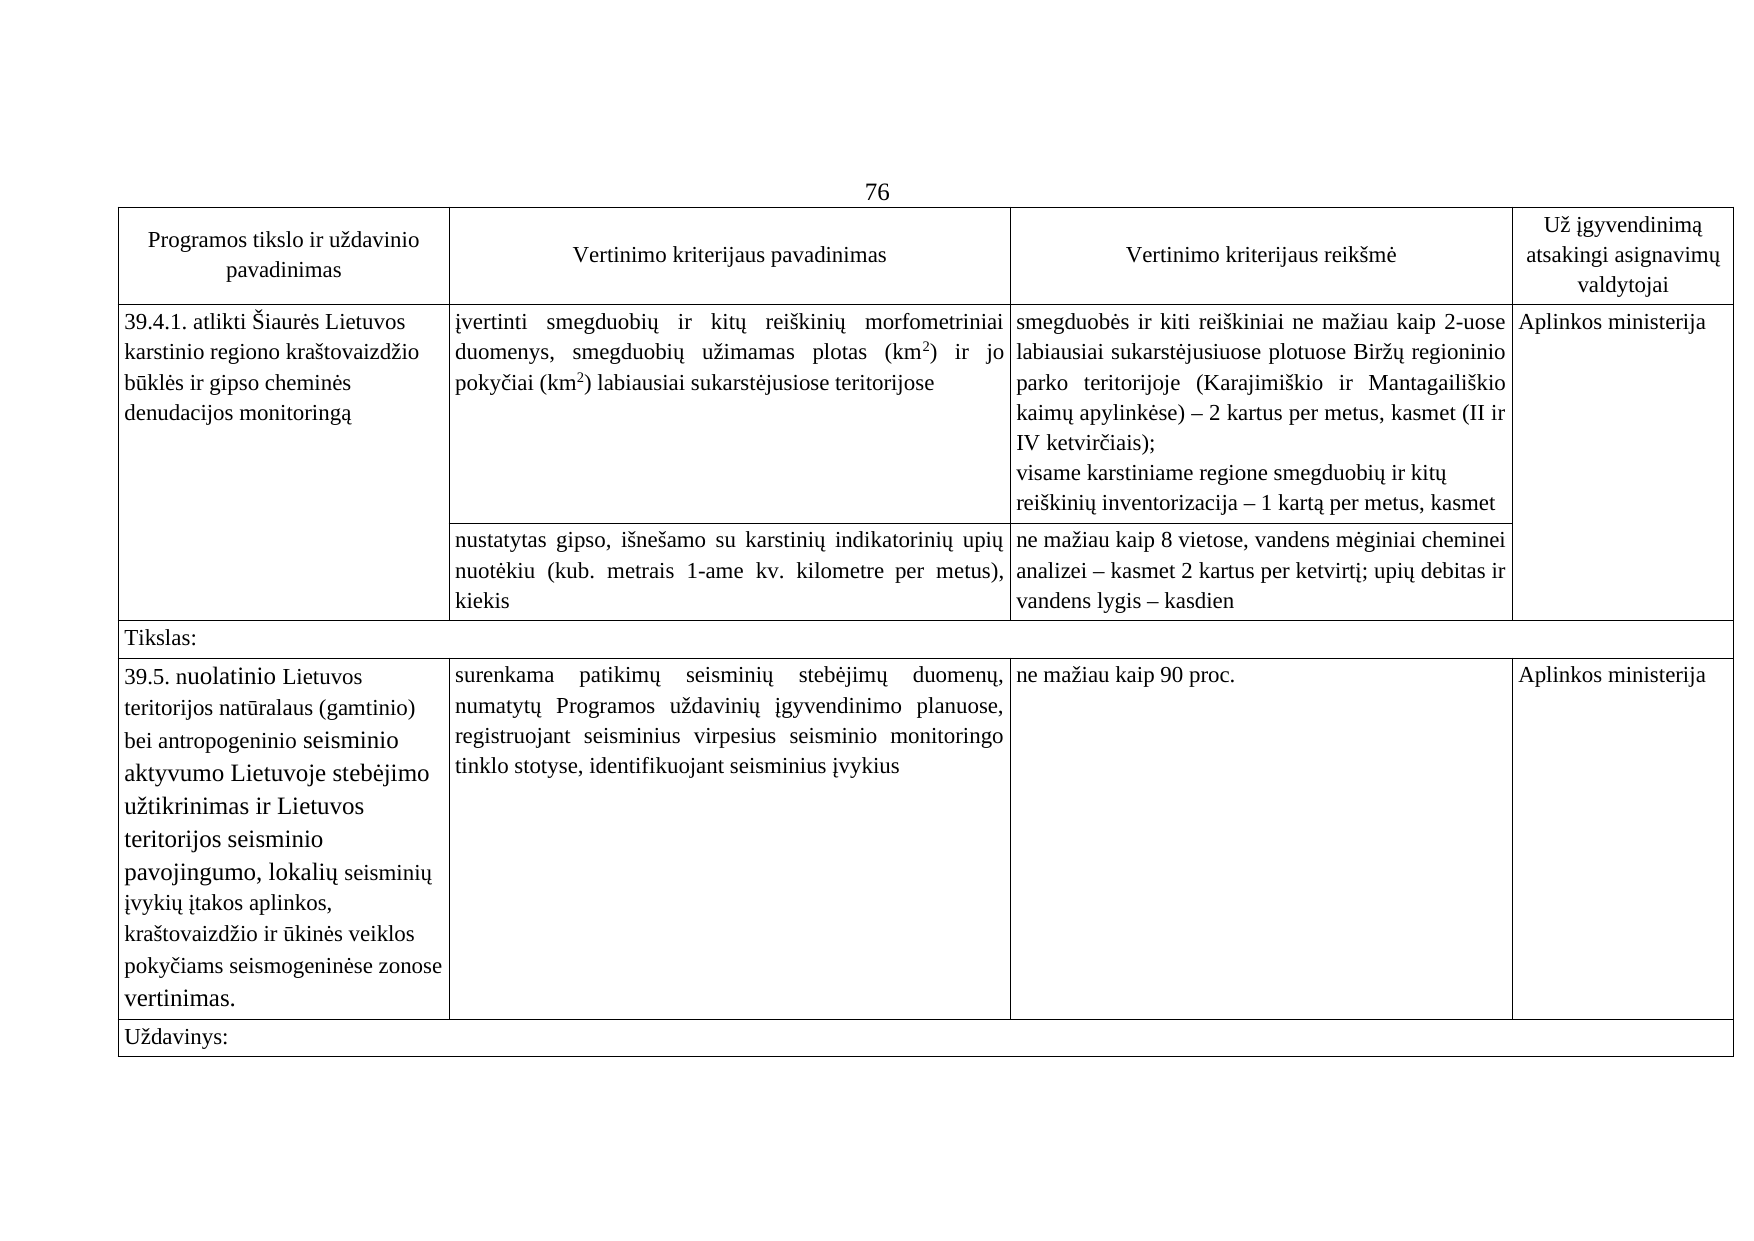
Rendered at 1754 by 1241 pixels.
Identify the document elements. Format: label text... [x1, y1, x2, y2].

table_cell nustatytas gipso, išnešamo su karstinių indikatorinių upių nuotėkiu (kub. metrais 1-ame kv. kilometre per metus), kiekis [450, 524, 1010, 620]
table_cell [1513, 523, 1733, 620]
table_header Programos tikslo ir uždavinio pavadinimas [119, 208, 449, 304]
table_cell Tikslas: [119, 621, 449, 657]
table_header Vertinimo kriterijaus pavadinimas [450, 208, 1010, 304]
table_cell Aplinkos ministerija [1513, 659, 1733, 1019]
table_cell Aplinkos ministerija [1513, 305, 1733, 522]
table_cell Uždavinys: [119, 1020, 449, 1056]
table_cell [1512, 1020, 1733, 1056]
table_cell ne mažiau kaip 8 vietose, vandens mėginiai cheminei analizei – kasmet 2 kartus per ketvirtį; upių debitas ir vandens lygis – kasdien [1011, 524, 1512, 620]
table_cell [449, 1020, 1010, 1056]
table_cell [119, 523, 449, 620]
table_cell smegduobės ir kiti reiškiniai ne mažiau kaip 2-uose labiausiai sukarstėjusiuose plotuose Biržų regioninio parko teritorijoje (Karajimiškio ir Mantagailiškio kaimų apylinkėse) – 2 kartus per metus, kasmet (II ir IV ketvirčiais); visame karstiniame regione smegduobių ir kitų reiškinių inventorizacija – 1 kartą per metus, kasmet [1011, 305, 1512, 522]
table_cell 39.4.1. atlikti Šiaurės Lietuvos karstinio regiono kraštovaizdžio būklės ir gipso cheminės denudacijos monitoringą [119, 305, 449, 522]
table_header Vertinimo kriterijaus reikšmė [1011, 208, 1512, 304]
table_cell [1010, 1020, 1512, 1056]
table_cell įvertinti smegduobių ir kitų reiškinių morfometriniai duomenys, smegduobių užimamas plotas (km2) ir jo pokyčiai (km2) labiausiai sukarstėjusiose teritorijose [450, 305, 1010, 522]
table_cell [1512, 621, 1733, 657]
table_cell 39.5. nuolatinio Lietuvos teritorijos natūralaus (gamtinio) bei antropogeninio seisminio aktyvumo Lietuvoje stebėjimo užtikrinimas ir Lietuvos teritorijos seisminio pavojingumo, lokalių seisminių įvykių įtakos aplinkos, kraštovaizdžio ir ūkinės veiklos pokyčiams seismogeninėse zonose vertinimas. [119, 659, 449, 1019]
table_cell surenkama patikimų seisminių stebėjimų duomenų, numatytų Programos uždavinių įgyvendinimo planuose, registruojant seisminius virpesius seisminio monitoringo tinklo stotyse, identifikuojant seisminius įvykius [450, 659, 1010, 1019]
table_header Už įgyvendinimą atsakingi asignavimų valdytojai [1513, 208, 1733, 304]
table_cell ne mažiau kaip 90 proc. [1011, 659, 1512, 1019]
table_cell [1010, 621, 1512, 657]
table_cell [449, 621, 1010, 657]
